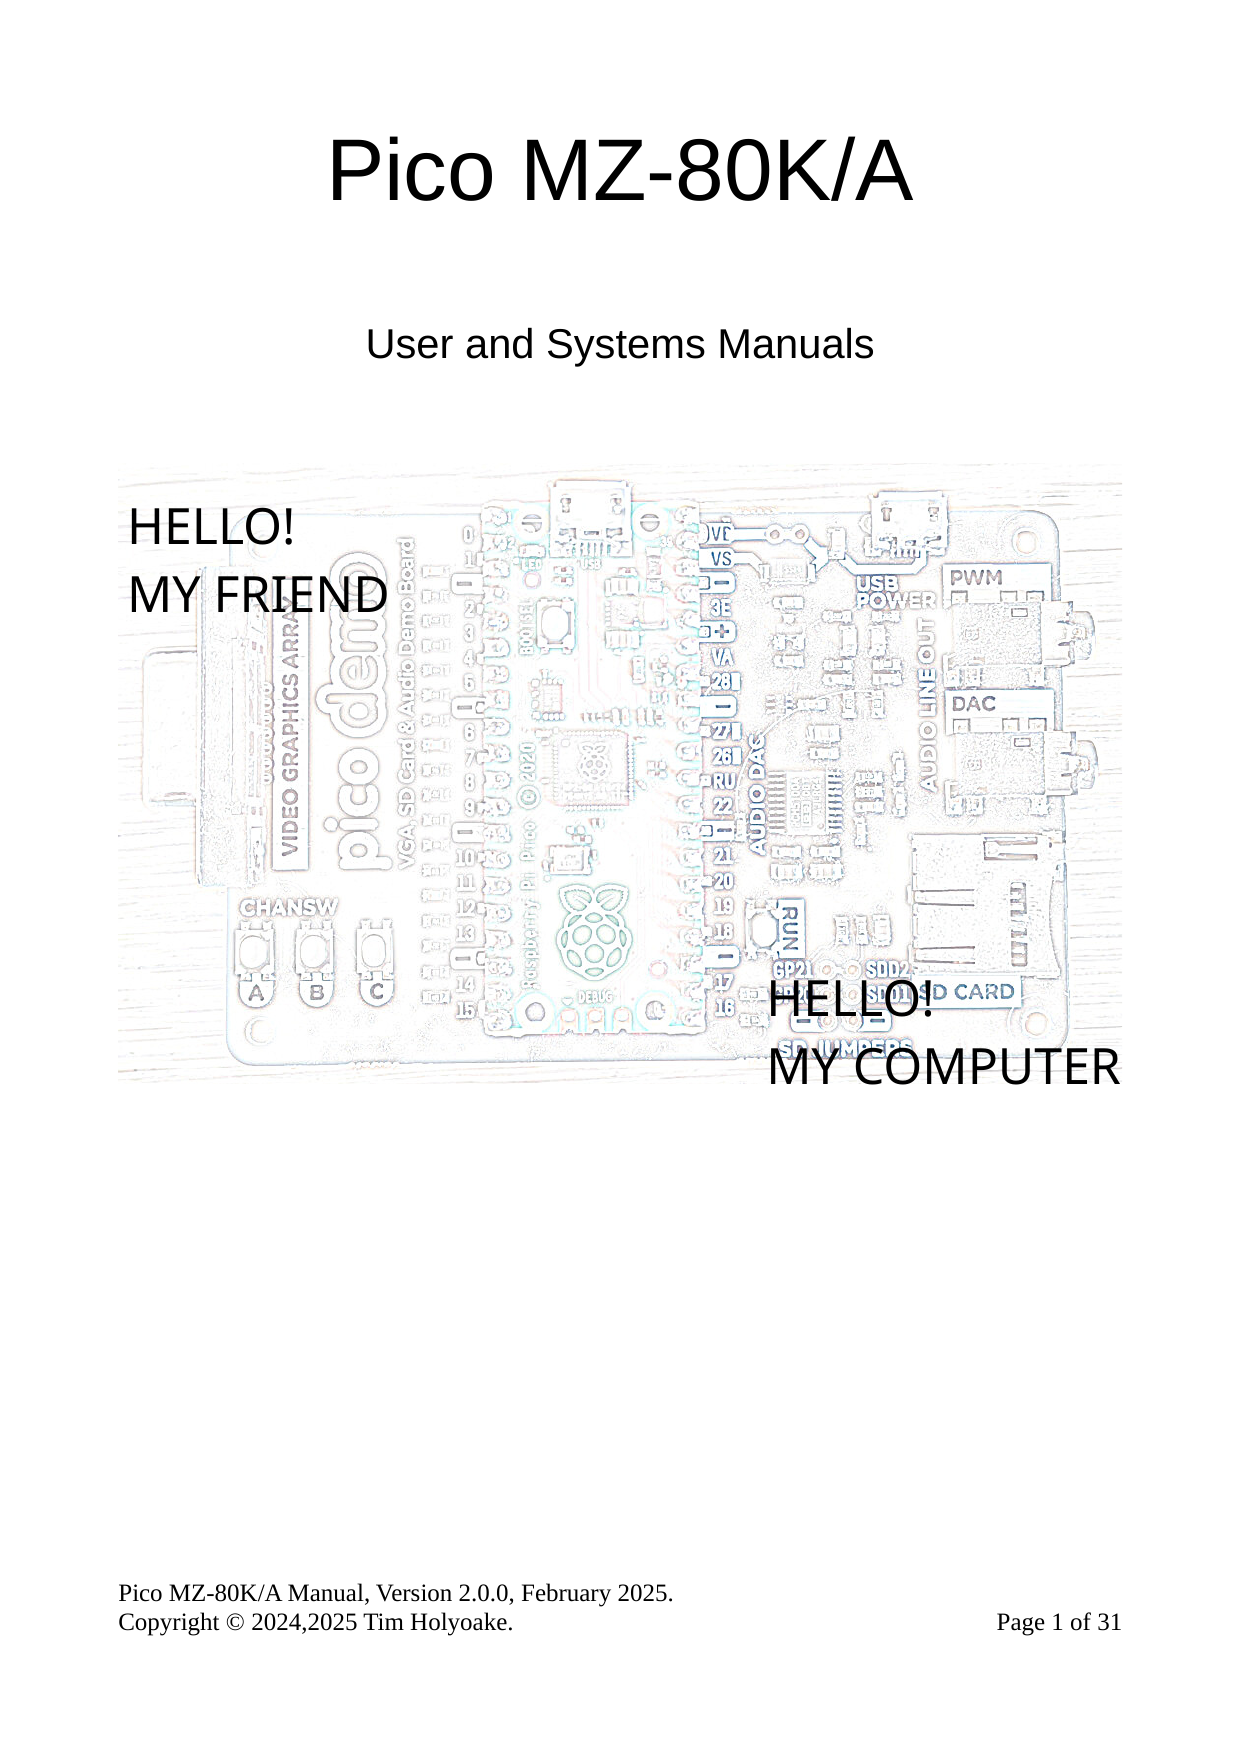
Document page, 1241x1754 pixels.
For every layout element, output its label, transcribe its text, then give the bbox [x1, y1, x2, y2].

picture [118, 463, 1123, 1084]
picture [891, 1052, 914, 1081]
picture [1098, 1069, 1114, 1084]
picture [931, 1054, 942, 1084]
picture [775, 1054, 786, 1084]
text Pico MZ-80K/A [118, 118, 1122, 219]
picture [1098, 1052, 1112, 1065]
text User and Systems Manuals [118, 319, 1122, 367]
picture [947, 1055, 958, 1084]
picture [791, 1055, 802, 1084]
picture [976, 1052, 990, 1066]
